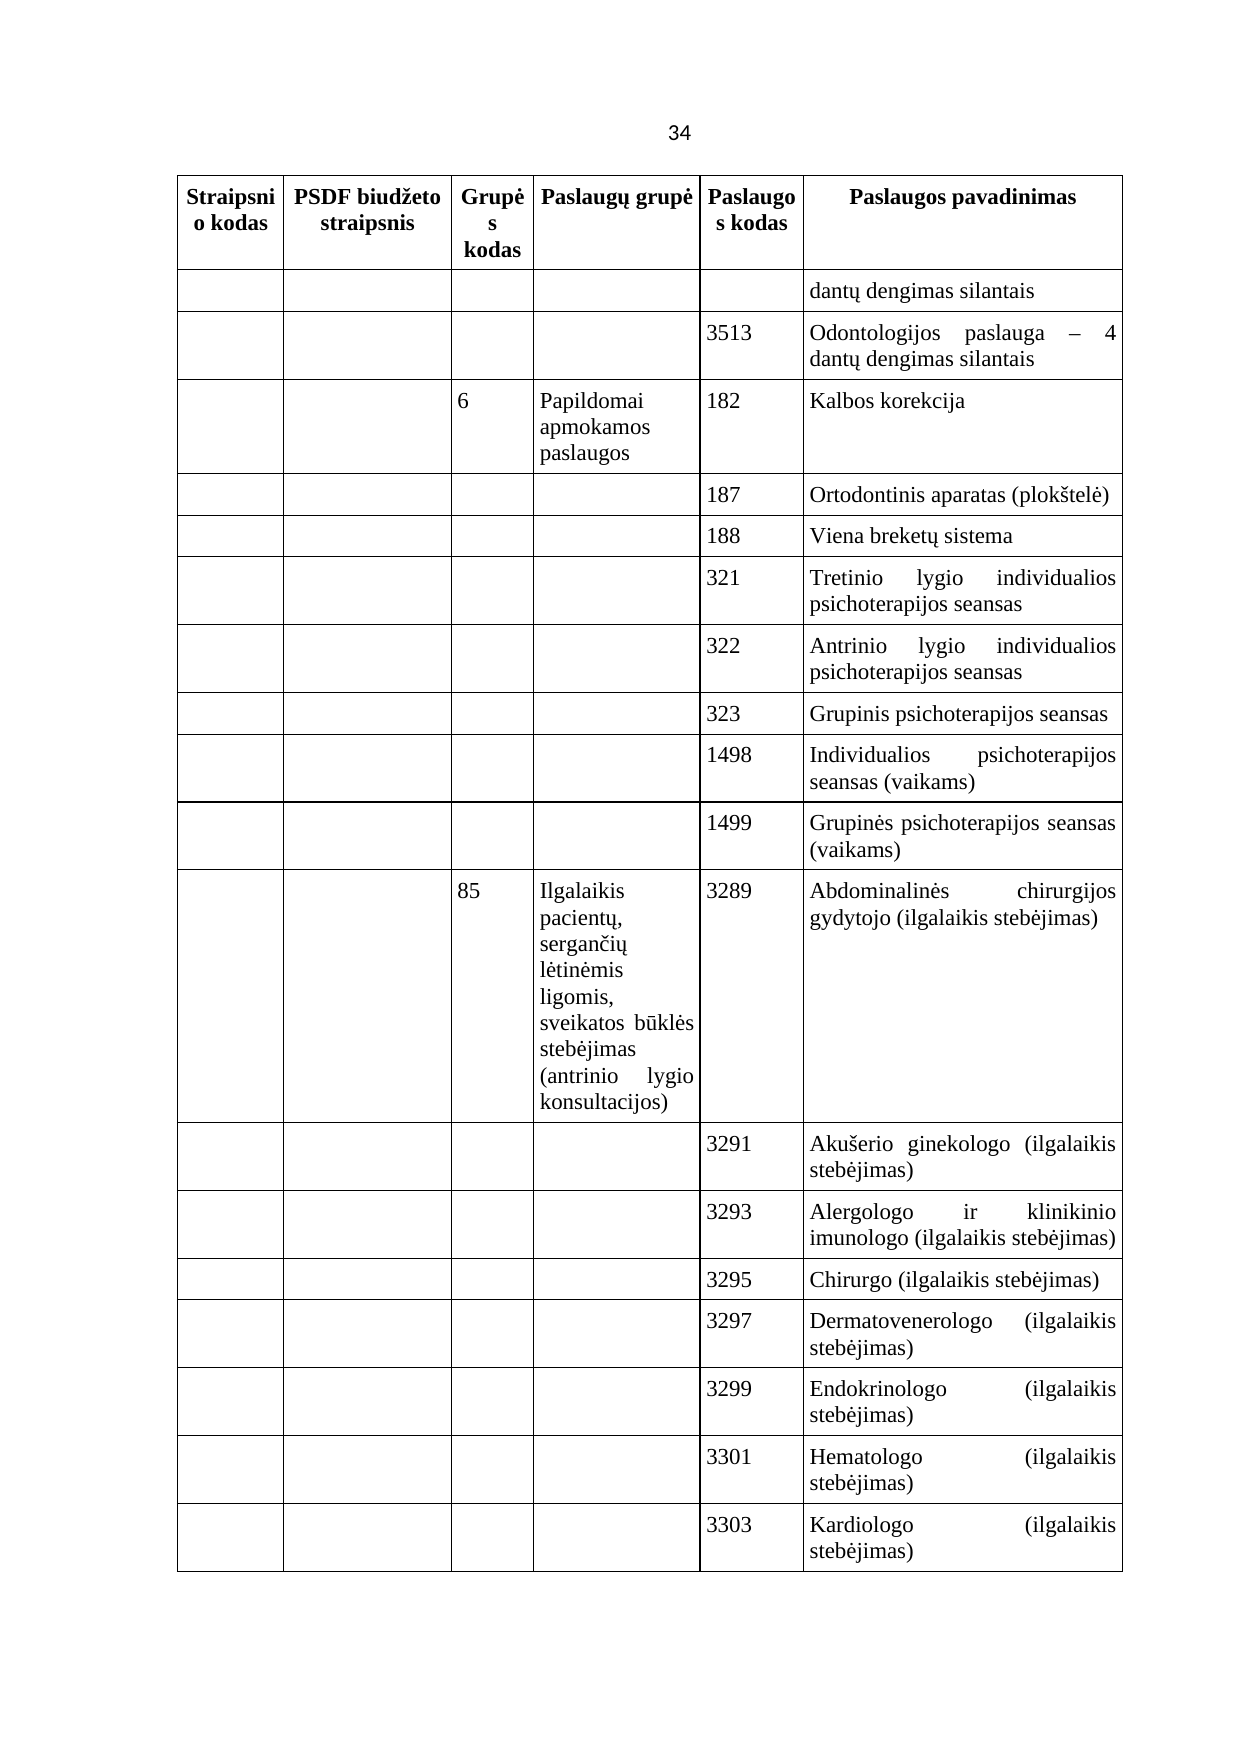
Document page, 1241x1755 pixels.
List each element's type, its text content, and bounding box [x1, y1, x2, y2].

table_cell [178, 803, 283, 869]
table_cell [178, 1123, 283, 1189]
table_cell [284, 1504, 451, 1571]
table_cell Tretinio lygio individualios psichoterapijos seansas [804, 557, 1122, 624]
table_cell [452, 474, 533, 514]
table_cell 323 [701, 693, 803, 733]
table_cell [452, 1191, 533, 1257]
table_cell Odontologijos paslauga – 4 dantų dengimas silantais [804, 312, 1122, 379]
table_cell [178, 1259, 283, 1299]
table_cell [452, 312, 533, 379]
table_cell [178, 735, 283, 801]
table_cell Grupinės psichoterapijos seansas (vaikams) [804, 803, 1122, 869]
table_cell [534, 1504, 699, 1571]
table_cell Hematologo (ilgalaikis stebėjimas) [804, 1436, 1122, 1503]
table_cell [534, 1436, 699, 1503]
table_cell [284, 693, 451, 733]
table_cell Ilgalaikis pacientų, sergančių lėtinėmis ligomis, sveikatos būklės stebėjimas (antrinio lygio konsultacijos) [534, 870, 699, 1122]
table_cell [284, 803, 451, 869]
table_cell [452, 693, 533, 733]
table_cell Alergologo ir klinikinio imunologo (ilgalaikis stebėjimas) [804, 1191, 1122, 1257]
table_cell [284, 1368, 451, 1435]
table_cell [452, 1436, 533, 1503]
table_cell [284, 474, 451, 514]
table_cell 3513 [701, 312, 803, 379]
table_cell 85 [452, 870, 533, 1122]
table_cell [452, 516, 533, 556]
table_cell [178, 1436, 283, 1503]
table_cell 3297 [701, 1300, 803, 1367]
table_cell [452, 1123, 533, 1189]
table_cell [534, 803, 699, 869]
table_header Grupės kodas [452, 176, 533, 269]
table_header Straipsnio kodas [178, 176, 283, 269]
table_cell [452, 557, 533, 624]
table_cell [452, 1504, 533, 1571]
table_cell [452, 735, 533, 801]
table_cell [284, 270, 451, 311]
table_cell 3289 [701, 870, 803, 1122]
table_cell [452, 1300, 533, 1367]
table_header PSDF biudžeto straipsnis [284, 176, 451, 269]
table_cell [452, 803, 533, 869]
table_cell Dermatovenerologo (ilgalaikis stebėjimas) [804, 1300, 1122, 1367]
table_cell [284, 312, 451, 379]
table_cell dantų dengimas silantais [804, 270, 1122, 311]
table_cell [452, 1259, 533, 1299]
table_cell [284, 625, 451, 692]
table_cell [284, 870, 451, 1122]
table_cell [534, 1259, 699, 1299]
table_cell [178, 380, 283, 473]
table_cell [178, 312, 283, 379]
table_cell [284, 1191, 451, 1257]
table_cell Endokrinologo (ilgalaikis stebėjimas) [804, 1368, 1122, 1435]
table_cell 3291 [701, 1123, 803, 1189]
table_cell [534, 516, 699, 556]
table_cell 3301 [701, 1436, 803, 1503]
table_cell 322 [701, 625, 803, 692]
table_cell Kalbos korekcija [804, 380, 1122, 473]
table_header Paslaugų grupė [534, 176, 699, 269]
table_cell [534, 1123, 699, 1189]
table_cell Ortodontinis aparatas (plokštelė) [804, 474, 1122, 514]
table_cell [178, 1300, 283, 1367]
table_cell [178, 270, 283, 311]
table_cell [178, 516, 283, 556]
table_cell [452, 270, 533, 311]
table_cell [452, 1368, 533, 1435]
table_cell [284, 516, 451, 556]
table_cell 3299 [701, 1368, 803, 1435]
table_cell 182 [701, 380, 803, 473]
table_cell [284, 1259, 451, 1299]
table_header Paslaugos pavadinimas [804, 176, 1122, 269]
table_cell [701, 270, 803, 311]
table_cell Papildomai apmokamos paslaugos [534, 380, 699, 473]
table_cell Viena breketų sistema [804, 516, 1122, 556]
table_cell [178, 474, 283, 514]
table_cell Grupinis psichoterapijos seansas [804, 693, 1122, 733]
table_cell [534, 312, 699, 379]
table_cell Abdominalinės chirurgijos gydytojo (ilgalaikis stebėjimas) [804, 870, 1122, 1122]
table_cell 3303 [701, 1504, 803, 1571]
table_cell [534, 270, 699, 311]
table_cell Individualios psichoterapijos seansas (vaikams) [804, 735, 1122, 801]
table_cell 3293 [701, 1191, 803, 1257]
table_cell 3295 [701, 1259, 803, 1299]
table_cell [178, 870, 283, 1122]
table_cell [284, 1123, 451, 1189]
table_cell [534, 1191, 699, 1257]
table_header Paslaugos kodas [701, 176, 803, 269]
table_cell [534, 1368, 699, 1435]
table_cell 188 [701, 516, 803, 556]
table_cell [178, 625, 283, 692]
table_cell [534, 1300, 699, 1367]
table_cell [178, 1368, 283, 1435]
table_cell [452, 625, 533, 692]
table_cell 187 [701, 474, 803, 514]
table_cell [534, 625, 699, 692]
table_cell [178, 557, 283, 624]
table_cell 1499 [701, 803, 803, 869]
table_cell Kardiologo (ilgalaikis stebėjimas) [804, 1504, 1122, 1571]
table_cell [534, 693, 699, 733]
table_cell [178, 1191, 283, 1257]
table_cell [284, 1300, 451, 1367]
table_cell [534, 735, 699, 801]
table_cell [284, 1436, 451, 1503]
table_cell [284, 557, 451, 624]
table_cell 321 [701, 557, 803, 624]
table_cell [284, 735, 451, 801]
table_cell 1498 [701, 735, 803, 801]
table_cell [178, 693, 283, 733]
table_cell 6 [452, 380, 533, 473]
table_cell Chirurgo (ilgalaikis stebėjimas) [804, 1259, 1122, 1299]
table_cell [284, 380, 451, 473]
table_cell [534, 557, 699, 624]
table_cell [178, 1504, 283, 1571]
table_cell [534, 474, 699, 514]
table_cell Antrinio lygio individualios psichoterapijos seansas [804, 625, 1122, 692]
table_cell Akušerio ginekologo (ilgalaikis stebėjimas) [804, 1123, 1122, 1189]
